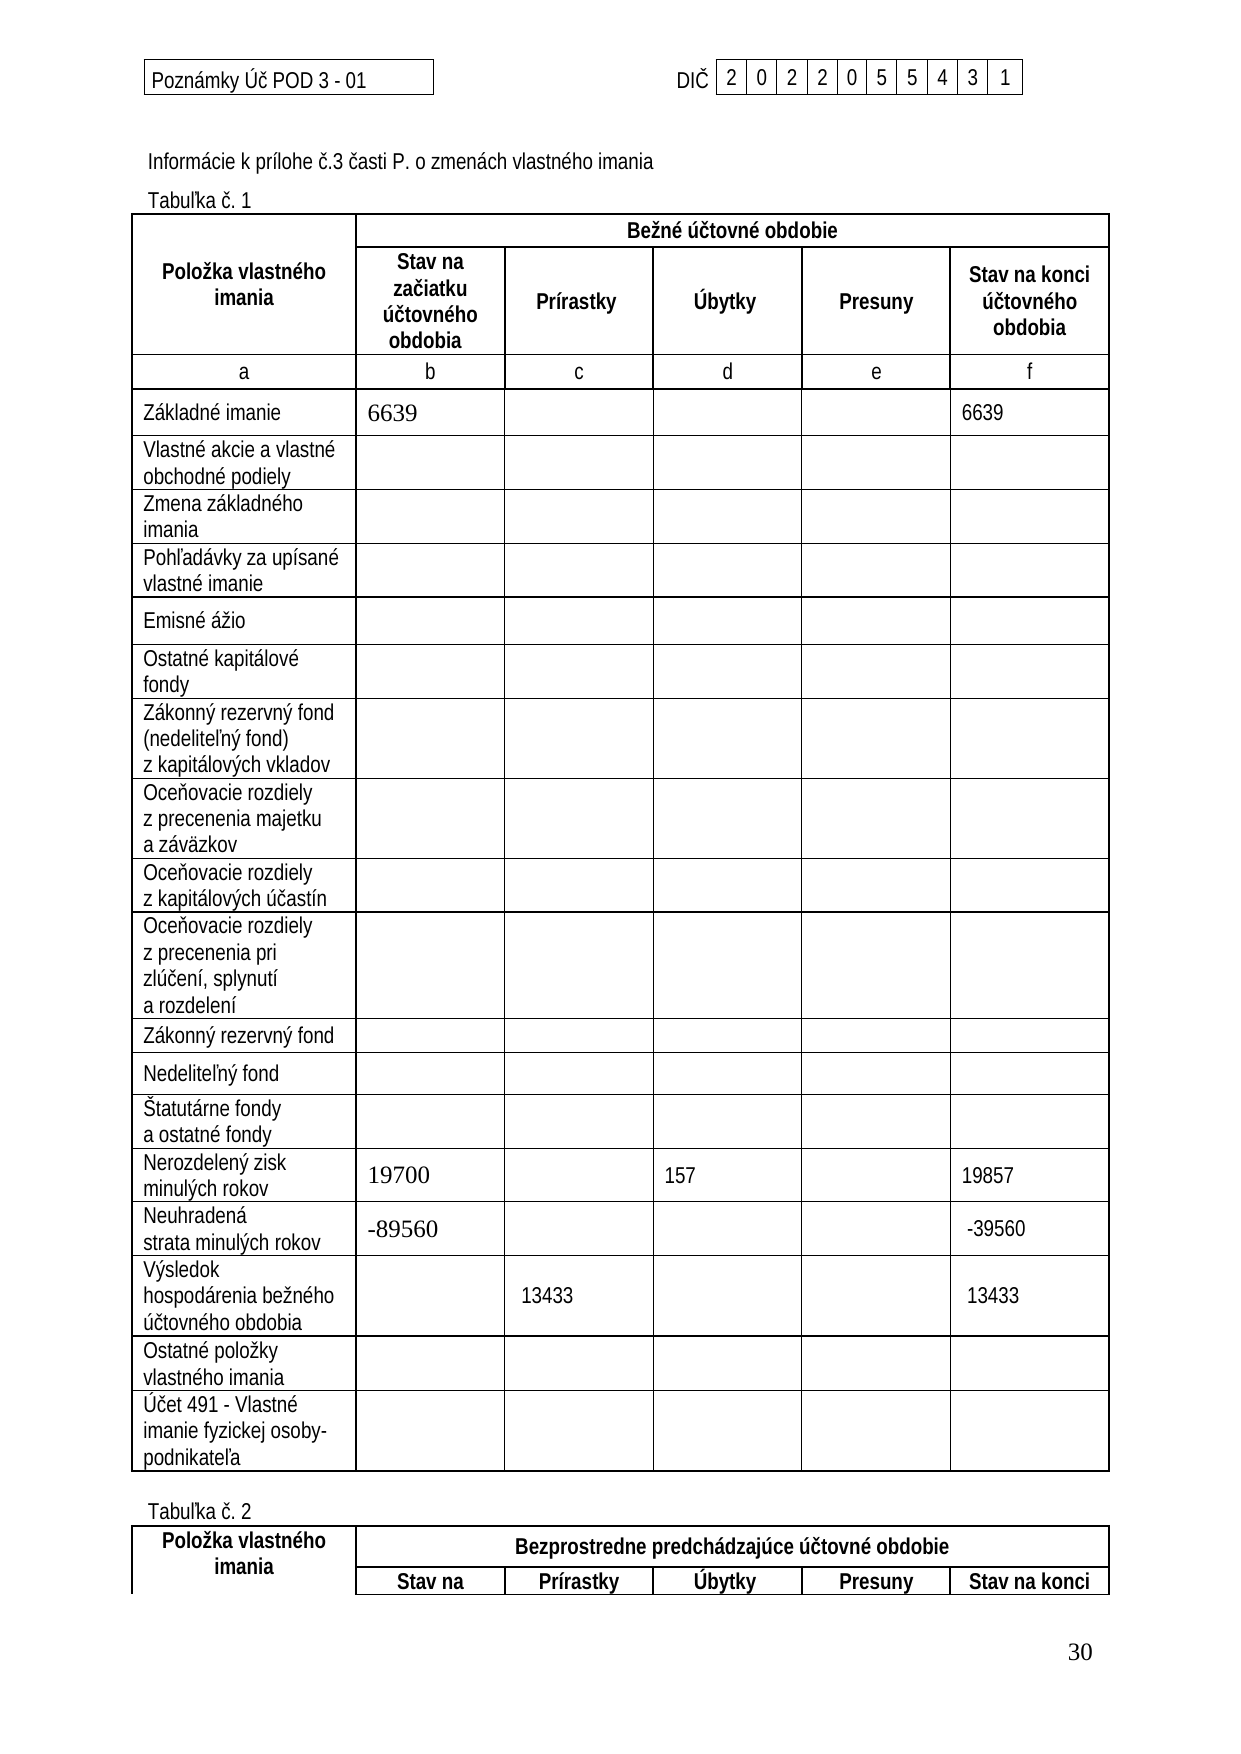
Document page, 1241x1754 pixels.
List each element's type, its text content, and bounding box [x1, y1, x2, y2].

table_cell [357, 699, 504, 778]
table_cell [802, 1337, 950, 1390]
table_cell [505, 390, 653, 435]
table_cell -39560 [951, 1202, 1108, 1255]
table_cell [357, 913, 504, 1018]
table_cell [951, 1337, 1108, 1390]
table_cell d [654, 355, 801, 388]
table_cell Nerozdelený zisk minulých rokov [133, 1149, 355, 1201]
table_cell [357, 645, 504, 697]
table_cell 157 [654, 1149, 801, 1201]
table_cell [505, 779, 653, 858]
table_cell [505, 1337, 653, 1390]
table_cell a [133, 355, 355, 388]
table_cell [654, 1256, 801, 1335]
table_cell [951, 779, 1108, 858]
table_cell [654, 1391, 801, 1470]
table_cell Prírastky [506, 1568, 652, 1594]
table_cell [505, 1019, 653, 1052]
table_cell Zmena základného imania [133, 490, 355, 543]
table_cell Účet 491 - Vlastné imanie fyzickej osoby- podnikateľa [133, 1391, 355, 1470]
table_cell [654, 1019, 801, 1052]
table_cell [654, 436, 801, 489]
table_cell [505, 699, 653, 778]
table_cell -89560 [357, 1202, 504, 1255]
table_cell [951, 490, 1108, 543]
table_cell [951, 1053, 1108, 1094]
table_cell Základné imanie [133, 390, 355, 435]
table_cell [802, 436, 950, 489]
table_cell [654, 490, 801, 543]
table_cell 6639 [357, 390, 504, 435]
table_cell Oceňovacie rozdiely z precenenia majetku a záväzkov [133, 779, 355, 858]
table_header Bežné účtovné obdobie [357, 215, 1108, 246]
table_cell Pohľadávky za upísané vlastné imanie [133, 544, 355, 596]
table_cell Presuny [803, 1568, 949, 1594]
table_cell [951, 913, 1108, 1018]
table_cell [802, 598, 950, 644]
table_cell Prírastky [506, 248, 652, 353]
table_cell Oceňovacie rozdiely z precenenia pri zlúčení, splynutí a rozdelení [133, 913, 355, 1018]
table_cell Zákonný rezervný fond [133, 1019, 355, 1052]
table_cell 19700 [357, 1149, 504, 1201]
table_cell [802, 1095, 950, 1147]
table_cell [505, 1053, 653, 1094]
table_cell [357, 1256, 504, 1335]
table_header Položka vlastného imania [133, 215, 355, 353]
table_cell [357, 1391, 504, 1470]
table_cell [654, 645, 801, 697]
table_cell Vlastné akcie a vlastné obchodné podiely [133, 436, 355, 489]
table_cell [951, 1391, 1108, 1470]
table_cell [802, 1019, 950, 1052]
table_cell Stav na konci účtovného obdobia [951, 248, 1108, 353]
table_cell [951, 1095, 1108, 1147]
table_cell [802, 699, 950, 778]
table_header Bezprostredne predchádzajúce účtovné obdobie [357, 1527, 1108, 1566]
table_cell [505, 436, 653, 489]
table_cell [357, 1095, 504, 1147]
table_header Položka vlastného imania [133, 1527, 355, 1594]
table_cell [802, 859, 950, 911]
table_cell [802, 544, 950, 596]
table_cell Emisné ážio [133, 598, 355, 644]
text Informácie k prílohe č.3 časti P. o zmenách vlastného imania [148, 148, 1142, 174]
table_cell Nedeliteľný fond [133, 1053, 355, 1094]
table_cell 19857 [951, 1149, 1108, 1201]
table_cell Presuny [803, 248, 949, 353]
table_cell [802, 1149, 950, 1201]
table_cell 6639 [951, 390, 1108, 435]
table_cell [654, 699, 801, 778]
table_cell [357, 1053, 504, 1094]
table_cell [654, 390, 801, 435]
table_cell [357, 544, 504, 596]
table_cell [357, 779, 504, 858]
table_cell [357, 598, 504, 644]
table_cell [357, 436, 504, 489]
table_cell Stav na konci [951, 1568, 1108, 1594]
table_cell Neuhradená strata minulých rokov [133, 1202, 355, 1255]
table_cell [951, 598, 1108, 644]
table_cell Oceňovacie rozdiely z kapitálových účastín [133, 859, 355, 911]
table_cell 13433 [951, 1256, 1108, 1335]
table_cell [505, 1391, 653, 1470]
table_cell [654, 913, 801, 1018]
table_cell [951, 436, 1108, 489]
table_cell Úbytky [654, 248, 801, 353]
table_cell Ostatné kapitálové fondy [133, 645, 355, 697]
table_cell [654, 1337, 801, 1390]
table_cell [951, 544, 1108, 596]
table_cell [505, 1095, 653, 1147]
table_cell [654, 859, 801, 911]
table_cell e [803, 355, 949, 388]
table_cell [802, 779, 950, 858]
table_cell [951, 859, 1108, 911]
table_cell [951, 699, 1108, 778]
table_cell [951, 645, 1108, 697]
table_cell b [357, 355, 504, 388]
table_cell c [506, 355, 652, 388]
table_cell Stav na [357, 1568, 504, 1594]
table_cell [505, 859, 653, 911]
table_cell 13433 [505, 1256, 653, 1335]
table_cell f [951, 355, 1108, 388]
table_cell [357, 859, 504, 911]
table_cell [505, 913, 653, 1018]
table_cell [802, 390, 950, 435]
table_cell [654, 598, 801, 644]
table_cell Stav na začiatku účtovného obdobia [357, 248, 504, 353]
table_cell Štatutárne fondy a ostatné fondy [133, 1095, 355, 1147]
table_cell [505, 645, 653, 697]
table_cell [654, 544, 801, 596]
table_cell [357, 1019, 504, 1052]
text Tabuľka č. 2 [148, 1498, 1092, 1525]
table_cell [357, 490, 504, 543]
table_cell [802, 1053, 950, 1094]
table_cell [505, 544, 653, 596]
table_cell [802, 490, 950, 543]
table_cell [654, 1202, 801, 1255]
table_cell [654, 1053, 801, 1094]
table_cell [505, 490, 653, 543]
table_cell [505, 1149, 653, 1201]
table_cell [802, 1256, 950, 1335]
table_cell [357, 1337, 504, 1390]
table_cell [802, 1202, 950, 1255]
table_cell Úbytky [654, 1568, 801, 1594]
table_cell Výsledok hospodárenia bežného účtovného obdobia [133, 1256, 355, 1335]
table_cell [505, 598, 653, 644]
table_cell [951, 1019, 1108, 1052]
text Tabuľka č. 1 [148, 187, 1092, 213]
table_cell [802, 913, 950, 1018]
table_cell [654, 1095, 801, 1147]
table_cell [654, 779, 801, 858]
table_cell Ostatné položky vlastného imania [133, 1337, 355, 1390]
table_cell Zákonný rezervný fond (nedeliteľný fond) z kapitálových vkladov [133, 699, 355, 778]
table_cell [802, 1391, 950, 1470]
table_cell [505, 1202, 653, 1255]
table_cell [802, 645, 950, 697]
